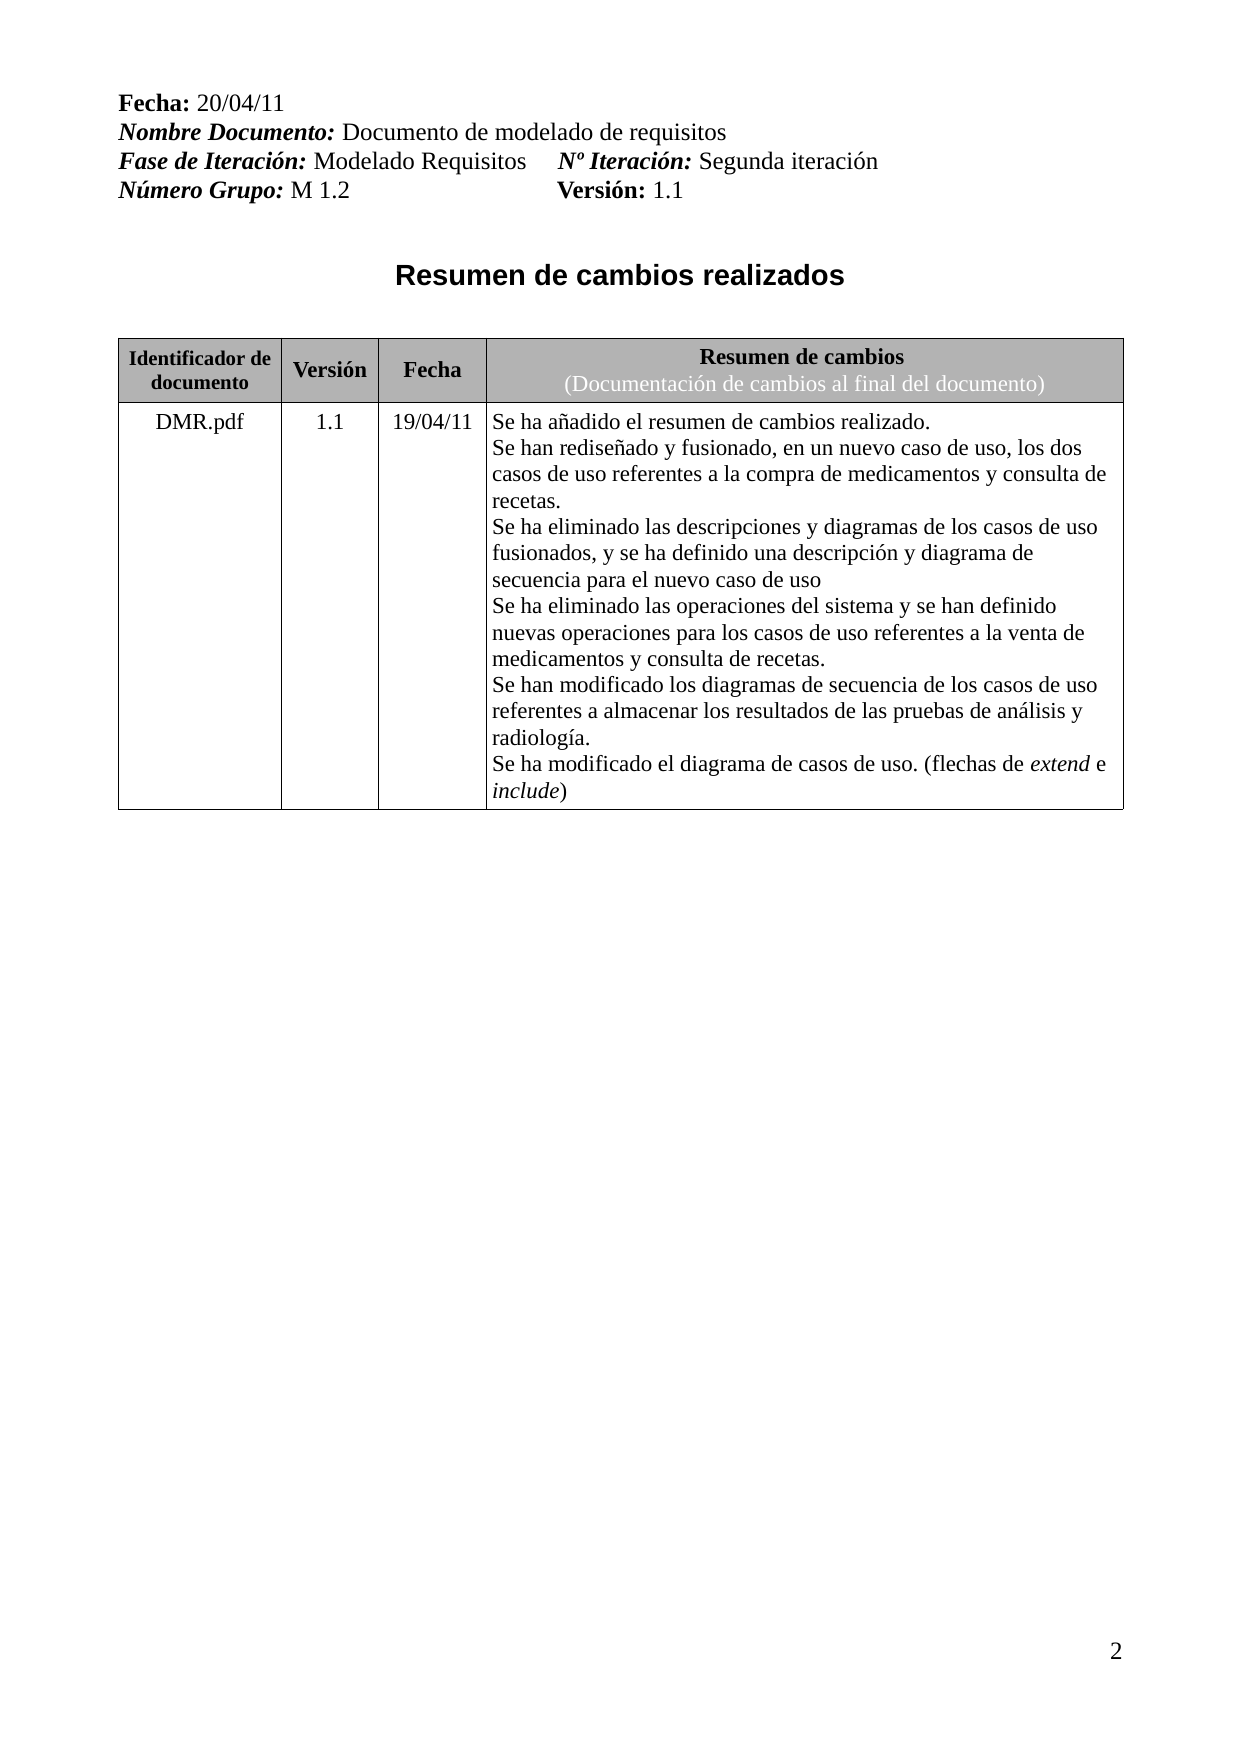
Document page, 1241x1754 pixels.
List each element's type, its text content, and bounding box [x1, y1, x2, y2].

table_header Fecha [379, 339, 486, 402]
subtitle Resumen de cambios realizados [118, 258, 1122, 325]
table_header Identificador de documento [119, 339, 281, 402]
table_header Versión [282, 339, 378, 402]
table_header Resumen de cambios (Documentación de cambios al final del documento) [487, 339, 1123, 402]
table_cell 19/04/11 [379, 403, 486, 809]
table_cell DMR.pdf [119, 403, 281, 809]
table_cell 1.1 [282, 403, 378, 809]
table_cell Se ha añadido el resumen de cambios realizado. Se han rediseñado y fusionado, en un nuevo caso de uso, los dos casos de uso referentes a la compra de medicamentos y consulta de recetas. Se ha eliminado las descripciones y diagramas de los casos de uso fusionados, y se ha definido una descripción y diagrama de secuencia para el nuevo caso de uso Se ha eliminado las operaciones del sistema y se han definido nuevas operaciones para los casos de uso referentes a la venta de medicamentos y consulta de recetas. Se han modificado los diagramas de secuencia de los casos de uso referentes a almacenar los resultados de las pruebas de análisis y radiología. Se ha modificado el diagrama de casos de uso. (flechas de extend e include) [487, 403, 1123, 809]
